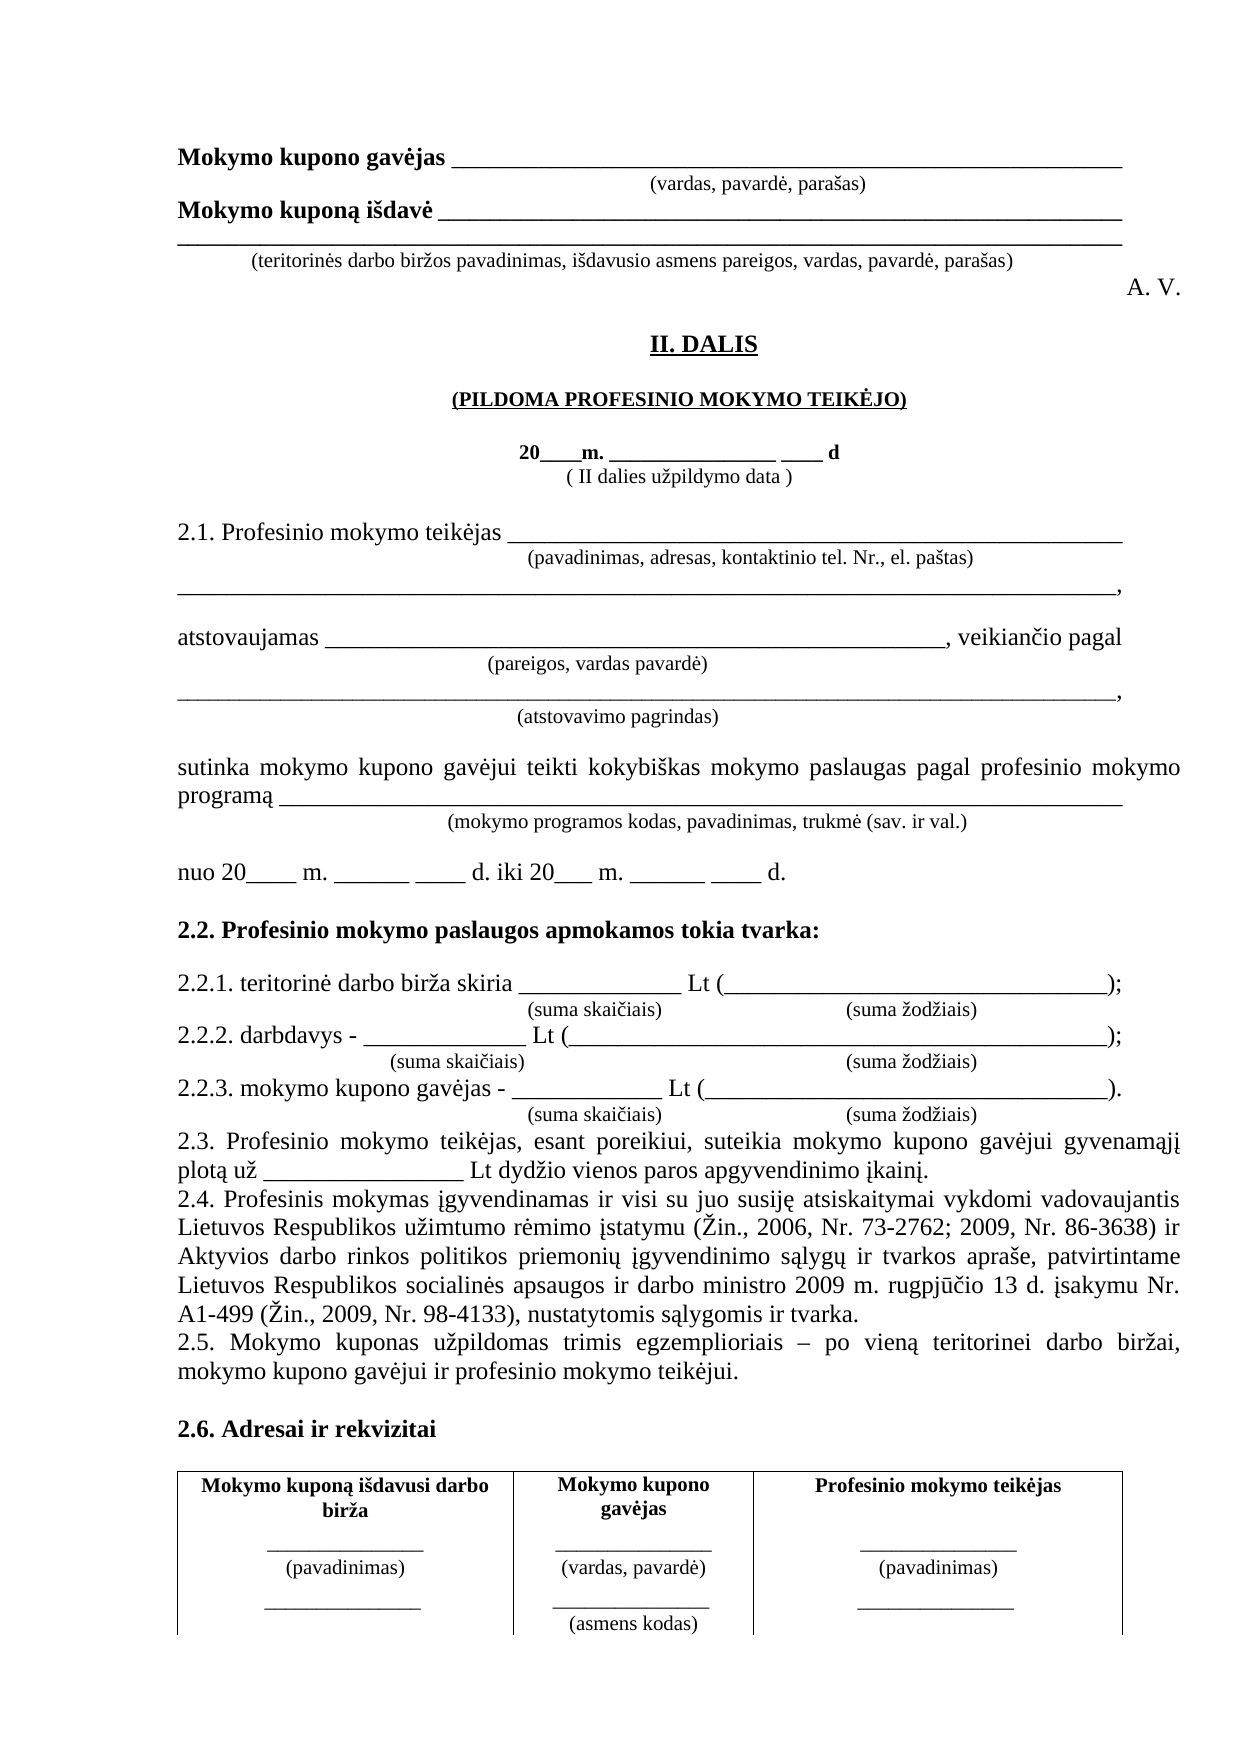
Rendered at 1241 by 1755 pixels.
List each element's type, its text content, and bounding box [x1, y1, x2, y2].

table_header Mokymo kupono gavėjas [514, 1472, 753, 1529]
text (atstovavimo pagrindas) [177, 704, 1181, 728]
text 2.6. Adresai ir rekvizitai [177, 1414, 1181, 1442]
text _ , [177, 569, 1181, 598]
text A. V. [177, 272, 1181, 301]
table_cell _______________ (vardas, pavardė) [514, 1529, 753, 1587]
table_header Profesinio mokymo teikėjas [754, 1472, 1122, 1529]
text 2.2.2. darbdavys - _____________ Lt ( ); [177, 1021, 1181, 1049]
table_header Mokymo kuponą išdavusi darbo birža [178, 1472, 513, 1529]
text II. DALIS [649, 329, 1181, 358]
text (suma skaičiais) (suma žodžiais) [177, 997, 1181, 1021]
text 20____m. ________________ ____ d [177, 440, 1181, 464]
text 2.2.3. mokymo kupono gavėjas - ____________ Lt ( ). [177, 1073, 1181, 1102]
text atstovaujamas , veikiančio pagal [177, 622, 1181, 651]
text 2.1. Profesinio mokymo teikėjas [177, 517, 1181, 545]
text nuo 20____ m. ______ ____ d. iki 20___ m. ______ ____ d. [177, 857, 1181, 886]
text (teritorinės darbo biržos pavadinimas, išdavusio asmens pareigos, vardas, pavardė, parašas) [177, 248, 1181, 272]
text 2.5. Mokymo kuponas užpildomas trimis egzemplioriais – po vieną teritorinei darbo biržai, mokymo kupono gavėjui ir profesinio mokymo teikėjui. [177, 1327, 1181, 1385]
text _ , [177, 675, 1181, 704]
text (pavadinimas, adresas, kontaktinio tel. Nr., el. paštas) [527, 545, 1181, 569]
table_cell _______________ (pavadinimas) [754, 1529, 1122, 1587]
text ( II dalies užpildymo data ) [177, 464, 1181, 488]
table_cell _______________ [178, 1587, 513, 1635]
table_cell _______________ [754, 1587, 1122, 1635]
text (suma skaičiais) (suma žodžiais) [177, 1049, 1181, 1073]
text 2.4. Profesinis mokymas įgyvendinamas ir visi su juo susiję atsiskaitymai vykdomi vadovaujantis Lietuvos Respublikos užimtumo rėmimo įstatymu (Žin., 2006, Nr. 73-2762; 2009, Nr. 86-3638) ir Aktyvios darbo rinkos politikos priemonių įgyvendinimo sąlygų ir tvarkos apraše, patvirtintame Lietuvos Respublikos socialinės apsaugos ir darbo ministro 2009 m. rugpjūčio 13 d. įsakymu Nr. A1-499 (Žin., 2009, Nr. 98-4133), nustatytomis sąlygomis ir tvarka. [177, 1184, 1181, 1327]
text 2.2. Profesinio mokymo paslaugos apmokamos tokia tvarka: [177, 915, 1181, 944]
text 2.2.1. teritorinė darbo birža skiria _____________ Lt ( ); [177, 968, 1181, 997]
text 2.3. Profesinio mokymo teikėjas, esant poreikiui, suteikia mokymo kupono gavėjui gyvenamąjį plotą už ________________ Lt dydžio vienos paros apgyvendinimo įkainį. [177, 1126, 1181, 1184]
text _ [177, 224, 1181, 248]
text (PILDOMA PROFESINIO MOKYMO TEIKĖJO) [177, 387, 1181, 411]
text Mokymo kuponą išdavė [177, 195, 1181, 224]
table_cell _______________ (asmens kodas) [514, 1587, 753, 1635]
text (vardas, pavardė, parašas) [177, 171, 1181, 195]
text sutinka mokymo kupono gavėjui teikti kokybiškas mokymo paslaugas pagal profesinio mokymo programą [177, 752, 1181, 809]
text (suma skaičiais) (suma žodžiais) [177, 1102, 1181, 1126]
text Mokymo kupono gavėjas [177, 142, 1181, 171]
text (mokymo programos kodas, pavadinimas, trukmė (sav. ir val.) [177, 809, 1181, 833]
table_cell _______________ (pavadinimas) [178, 1529, 513, 1587]
text (pareigos, vardas pavardė) [177, 651, 1181, 675]
